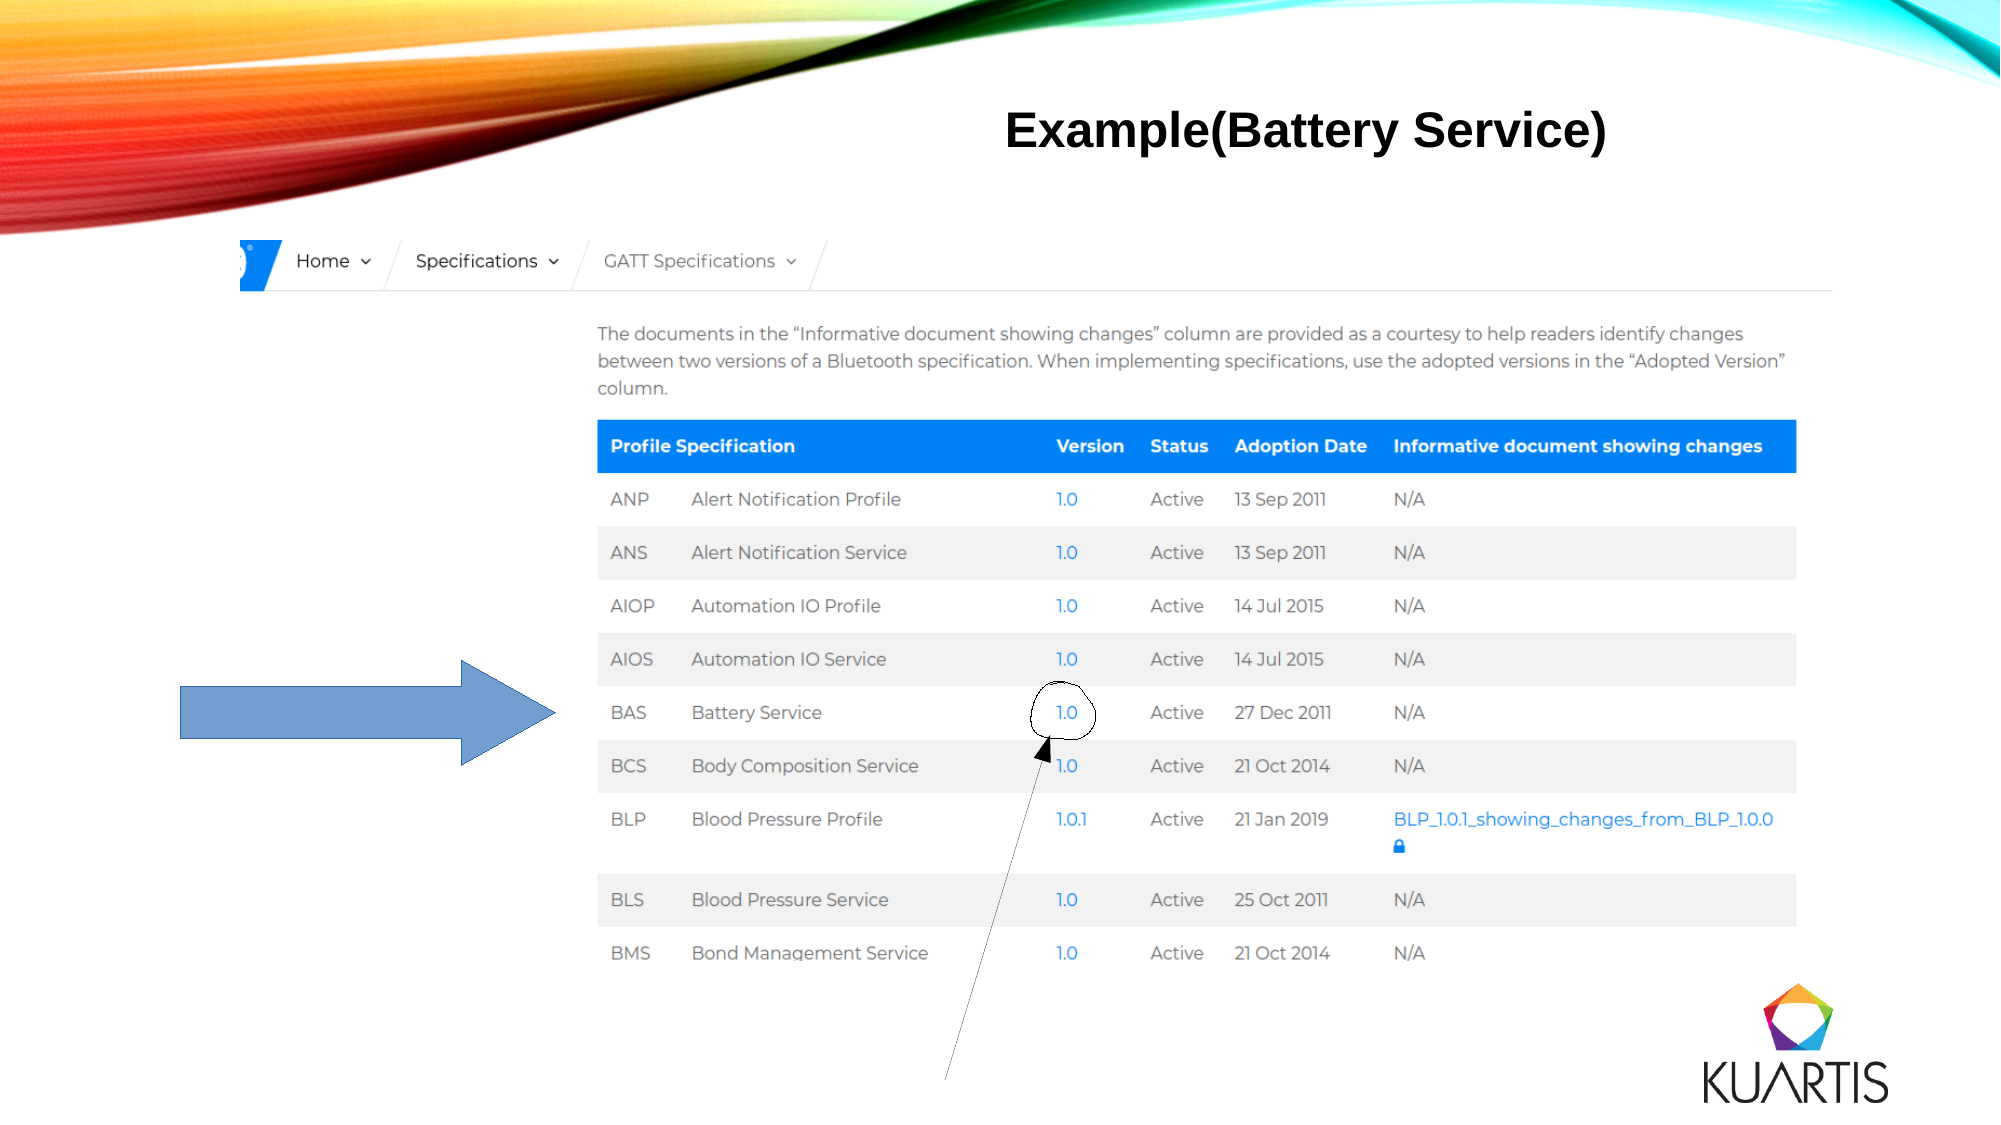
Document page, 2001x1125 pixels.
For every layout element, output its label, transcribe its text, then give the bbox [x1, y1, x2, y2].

picture [240, 240, 1833, 961]
text_box Example(Battery Service) [990, 94, 1623, 165]
picture [0, 0, 2000, 237]
picture [1704, 983, 1888, 1103]
text_box [180, 660, 556, 766]
